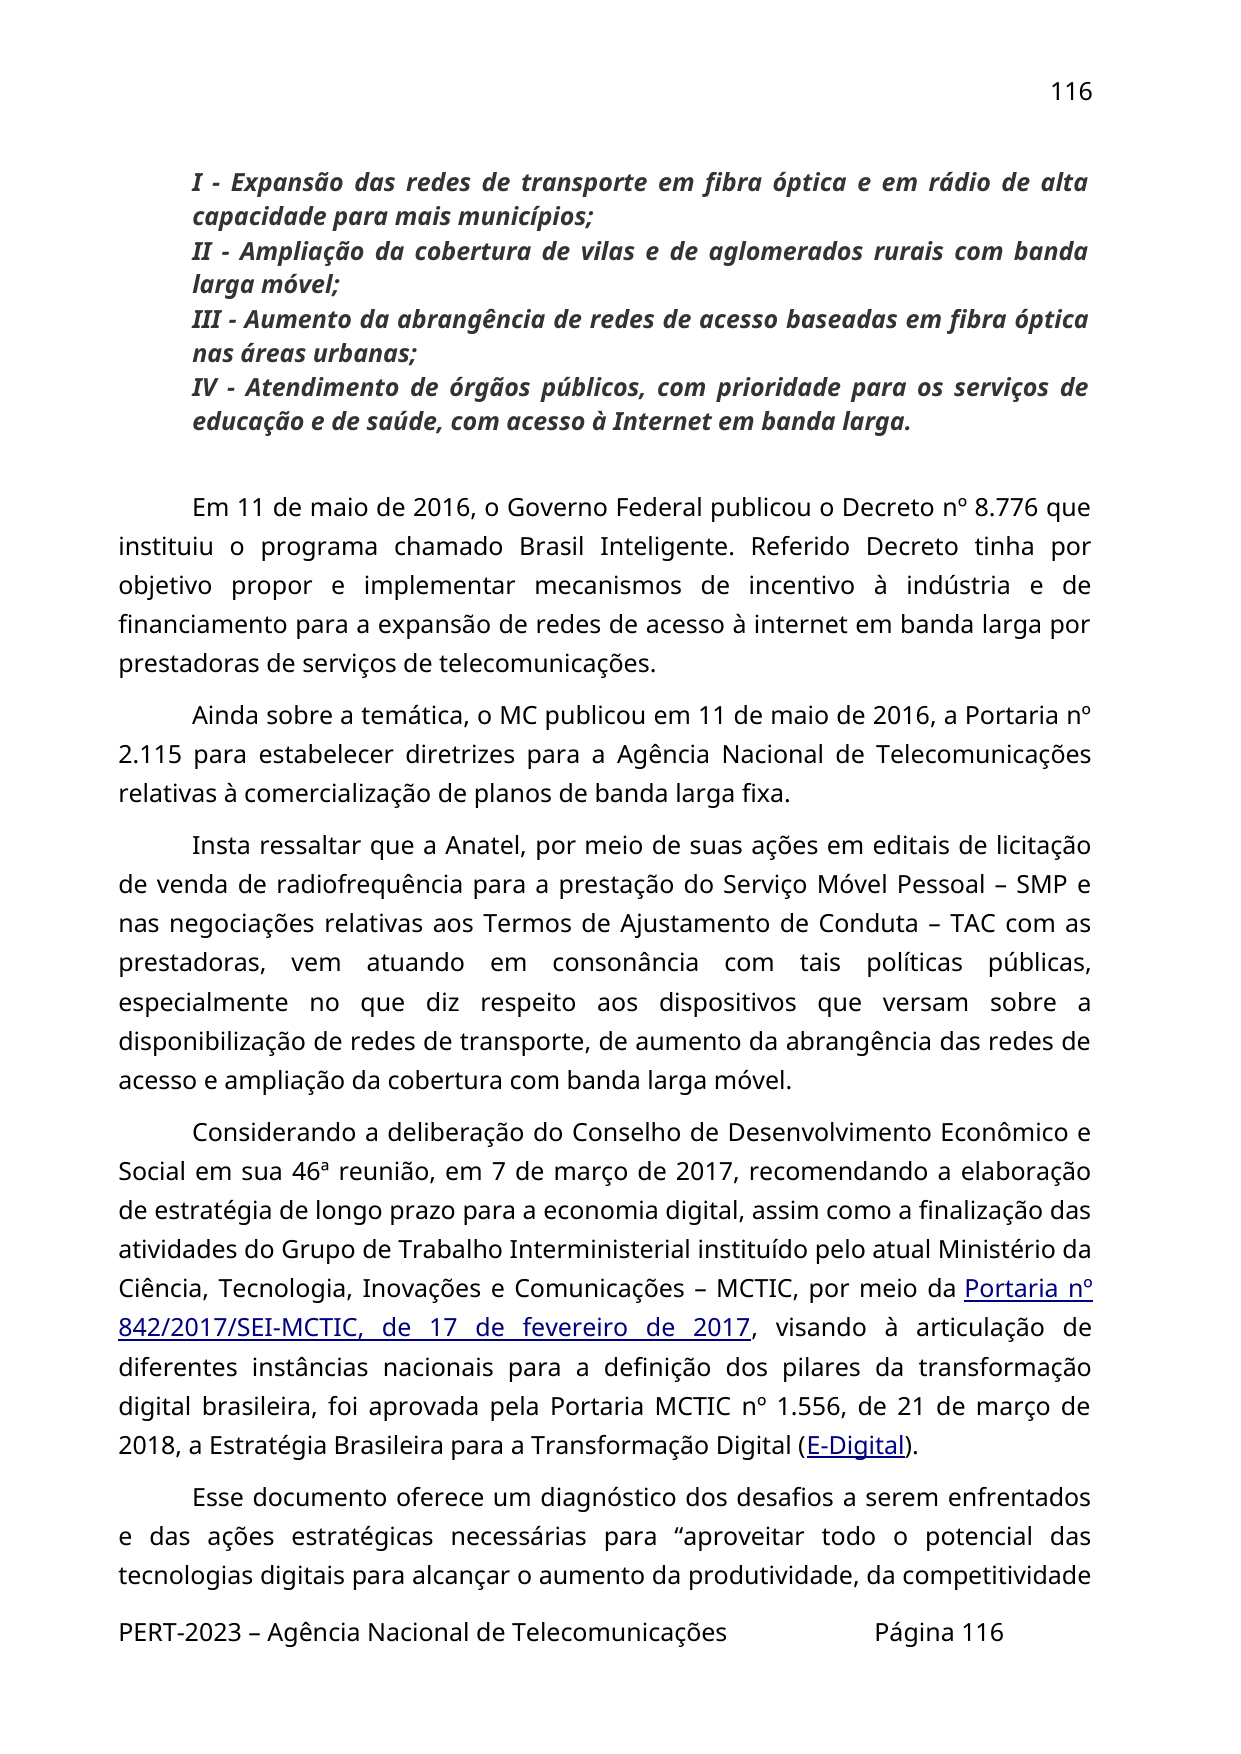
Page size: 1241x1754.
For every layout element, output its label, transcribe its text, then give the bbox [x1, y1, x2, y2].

text Em 11 de maio de 2016, o Governo Federal publicou o Decreto nº 8.776 que instituiu o programa chamado Brasil Inteligente. Referido Decreto tinha por objetivo propor e implementar mecanismos de incentivo à indústria e de financiamento para a expansão de redes de acesso à internet em banda larga por prestadoras de serviços de telecomunicações. [118, 489, 1093, 680]
text III - Aumento da abrangência de redes de acesso baseadas em fibra óptica nas áreas urbanas; [192, 301, 1093, 369]
text I - Expansão das redes de transporte em fibra óptica e em rádio de alta capacidade para mais municípios; [192, 165, 1093, 233]
text Considerando a deliberação do Conselho de Desenvolvimento Econômico e Social em sua 46ª reunião, em 7 de março de 2017, recomendando a elaboração de estratégia de longo prazo para a economia digital, assim como a finalização das atividades do Grupo de Trabalho Interministerial instituído pelo atual Ministério da Ciência, Tecnologia, Inovações e Comunicações – MCTIC, por meio da Portaria nº 842/2017/SEI-MCTIC, de 17 de fevereiro de 2017, visando à articulação de diferentes instâncias nacionais para a definição dos pilares da transformação digital brasileira, foi aprovada pela Portaria MCTIC nº 1.556, de 21 de março de 2018, a Estratégia Brasileira para a Transformação Digital (E-Digital). [118, 1114, 1093, 1462]
text II - Ampliação da cobertura de vilas e de aglomerados rurais com banda larga móvel; [192, 233, 1093, 301]
text Ainda sobre a temática, o MC publicou em 11 de maio de 2016, a Portaria nº 2.115 para estabelecer diretrizes para a Agência Nacional de Telecomunicações relativas à comercialização de planos de banda larga fixa. [118, 697, 1093, 810]
text Esse documento oferece um diagnóstico dos desafios a serem enfrentados e das ações estratégicas necessárias para “aproveitar todo o potencial das tecnologias digitais para alcançar o aumento da produtividade, da competitividade [118, 1479, 1093, 1592]
text IV - Atendimento de órgãos públicos, com prioridade para os serviços de educação e de saúde, com acesso à Internet em banda larga. [192, 369, 1093, 437]
text Insta ressaltar que a Anatel, por meio de suas ações em editais de licitação de venda de radiofrequência para a prestação do Serviço Móvel Pessoal – SMP e nas negociações relativas aos Termos de Ajustamento de Conduta – TAC com as prestadoras, vem atuando em consonância com tais políticas públicas, especialmente no que diz respeito aos dispositivos que versam sobre a disponibilização de redes de transporte, de aumento da abrangência das redes de acesso e ampliação da cobertura com banda larga móvel. [118, 827, 1093, 1097]
